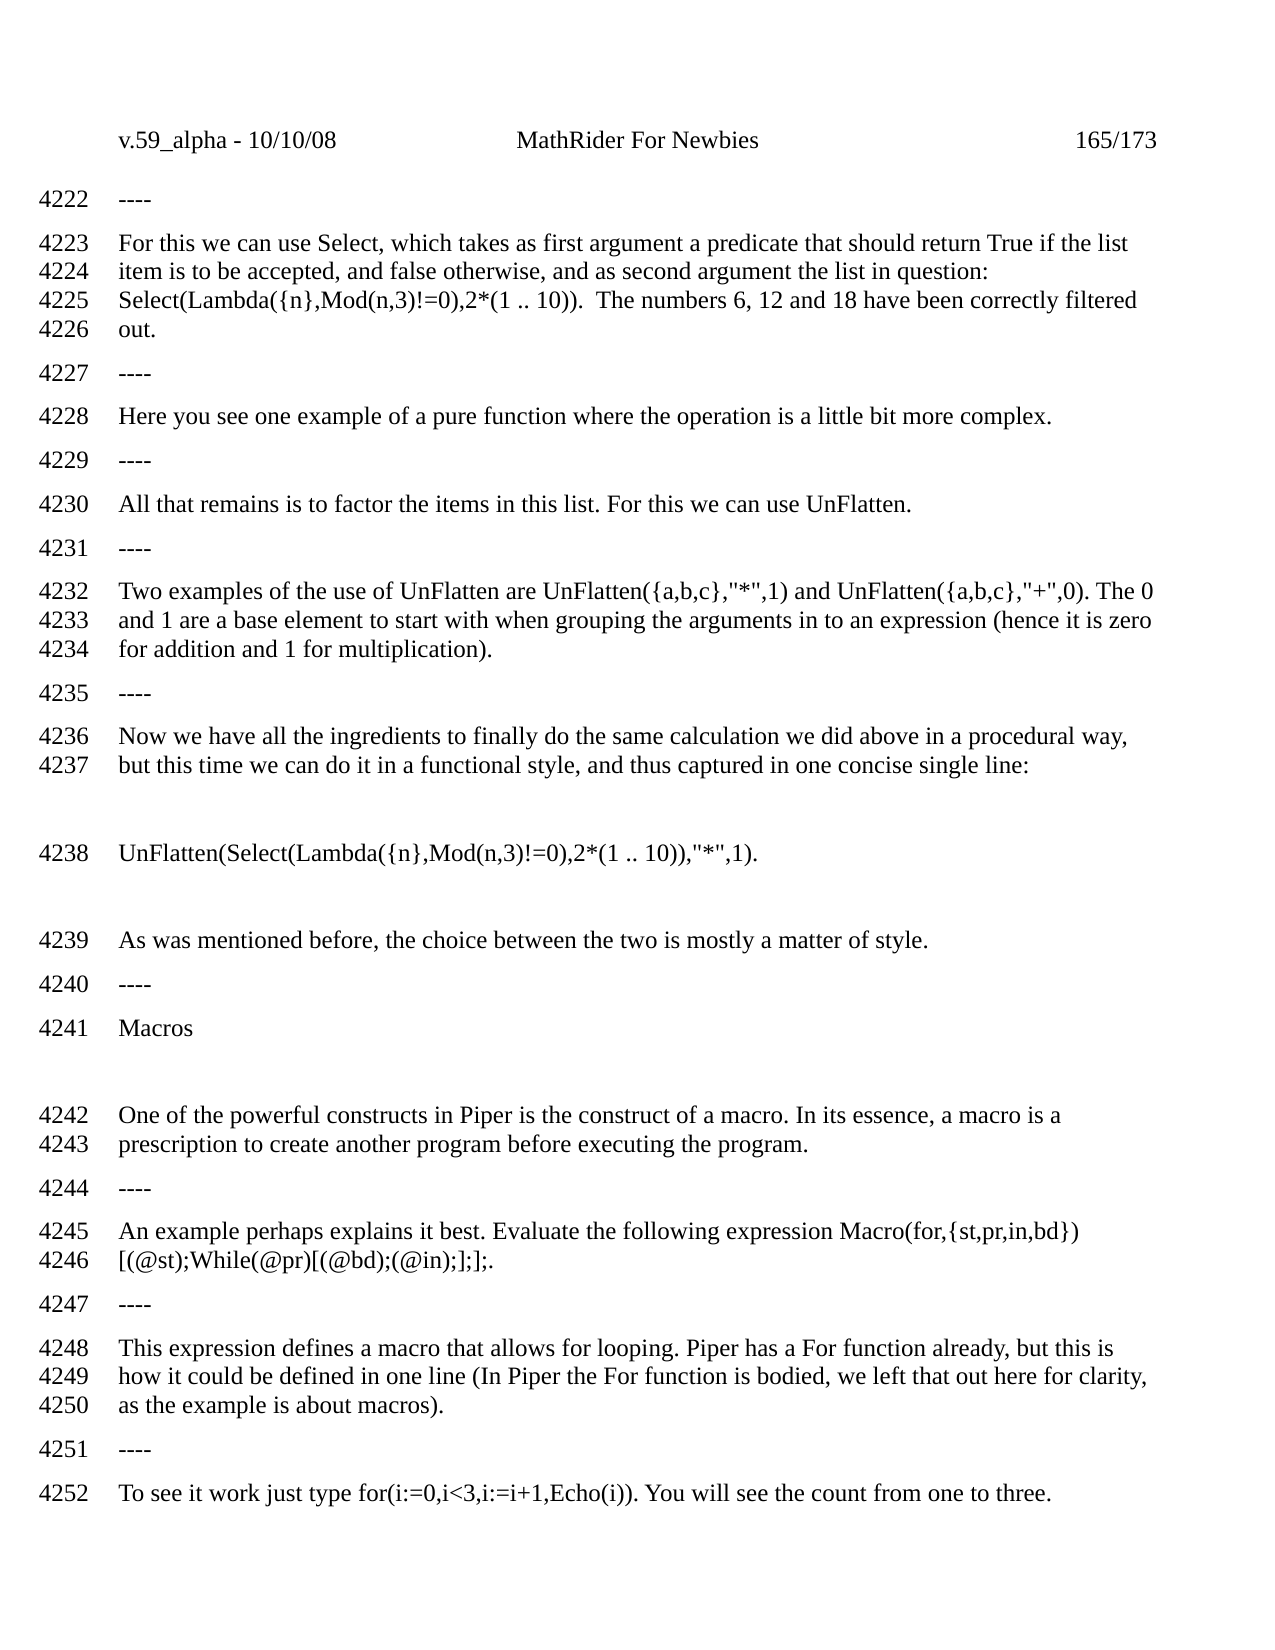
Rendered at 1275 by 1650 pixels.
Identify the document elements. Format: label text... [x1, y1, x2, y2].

text UnFlatten(Select(Lambda({n},Mod(n,3)!=0),2*(1 .. 10)),"*",1). [118, 838, 1157, 866]
text ---- [118, 1434, 1157, 1463]
text ---- [118, 1173, 1157, 1201]
text ---- [118, 533, 1157, 561]
text To see it work just type for(i:=0,i<3,i:=i+1,Echo(i)). You will see the count from one to three. [118, 1478, 1157, 1506]
text Two examples of the use of UnFlatten are UnFlatten({a,b,c},"*",1) and UnFlatten({a,b,c},"+",0). The 0 and 1 are a base element to start with when grouping the arguments in to an expression (hence it is zero for addition and 1 for multiplication). [118, 576, 1157, 663]
text Here you see one example of a pure function where the operation is a little bit more complex. [118, 401, 1157, 430]
text ---- [118, 1289, 1157, 1318]
text An example perhaps explains it best. Evaluate the following expression Macro(for,{st,pr,in,bd}) [(@st);While(@pr)[(@bd);(@in);];];. [118, 1216, 1157, 1274]
text ---- [118, 678, 1157, 706]
text For this we can use Select, which takes as first argument a predicate that should return True if the list item is to be accepted, and false otherwise, and as second argument the list in question: Select(Lambda({n},Mod(n,3)!=0),2*(1 .. 10)). The numbers 6, 12 and 18 have been correctly filtered out. [118, 228, 1157, 343]
text ---- [118, 358, 1157, 386]
text Macros [118, 1013, 1157, 1041]
text One of the powerful constructs in Piper is the construct of a macro. In its essence, a macro is a prescription to create another program before executing the program. [118, 1100, 1157, 1158]
text This expression defines a macro that allows for looping. Piper has a For function already, but this is how it could be defined in one line (In Piper the For function is bodied, we left that out here for clarity, as the example is about macros). [118, 1333, 1157, 1419]
text ---- [118, 445, 1157, 474]
text ---- [118, 184, 1157, 213]
text ---- [118, 969, 1157, 998]
text As was mentioned before, the choice between the two is mostly a matter of style. [118, 925, 1157, 954]
text Now we have all the ingredients to finally do the same calculation we did above in a procedural way, but this time we can do it in a functional style, and thus captured in one concise single line: [118, 721, 1157, 779]
text All that remains is to factor the items in this list. For this we can use UnFlatten. [118, 489, 1157, 518]
